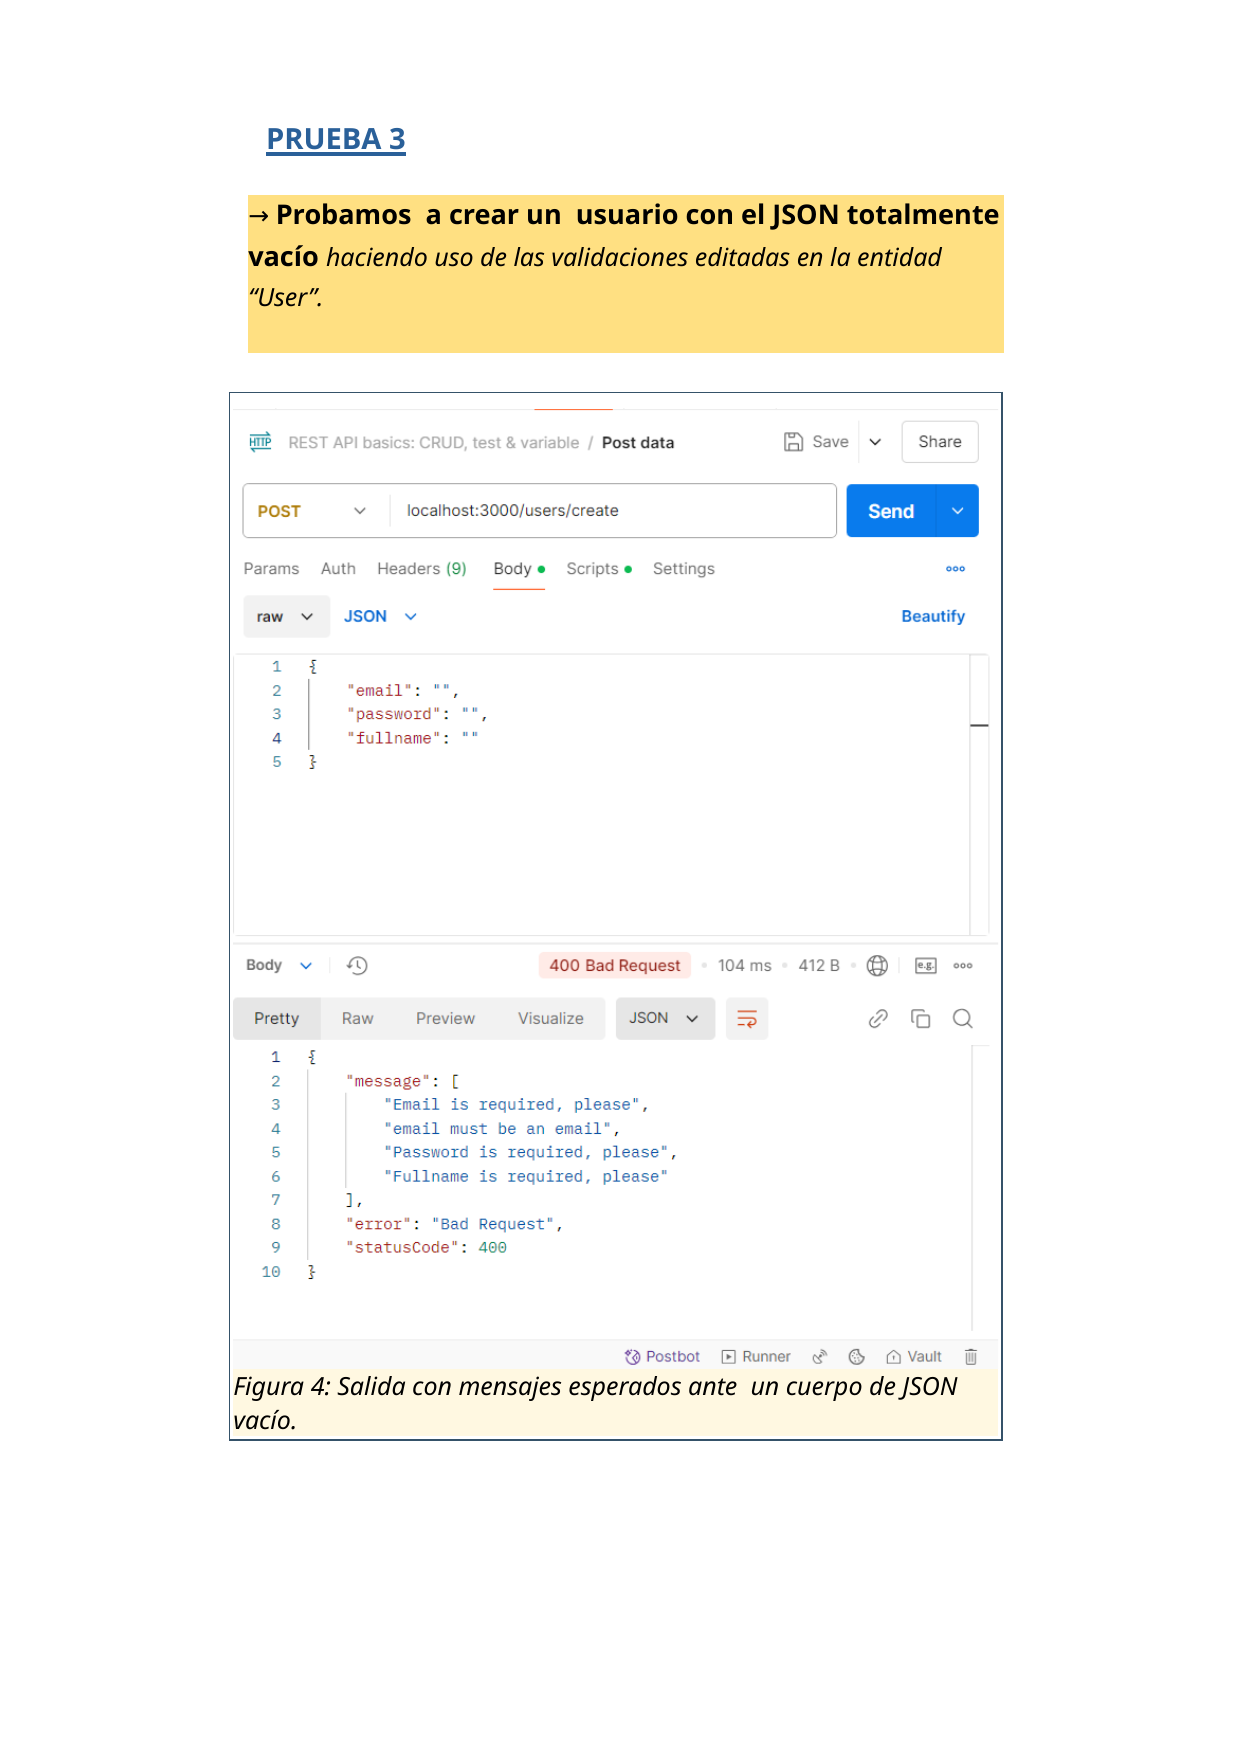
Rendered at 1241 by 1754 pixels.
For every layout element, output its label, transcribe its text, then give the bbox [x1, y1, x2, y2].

text Figura 4: Salida con mensajes esperados ante un cuerpo de JSON vacío. [233, 1369, 998, 1436]
picture [233, 408, 999, 1369]
text → Probamos a crear un usuario con el JSON totalmente vacío haciendo uso de las validaciones editadas en la entidad “User”. [248, 195, 1004, 353]
subtitle PRUEBA 3 [266, 118, 1033, 158]
